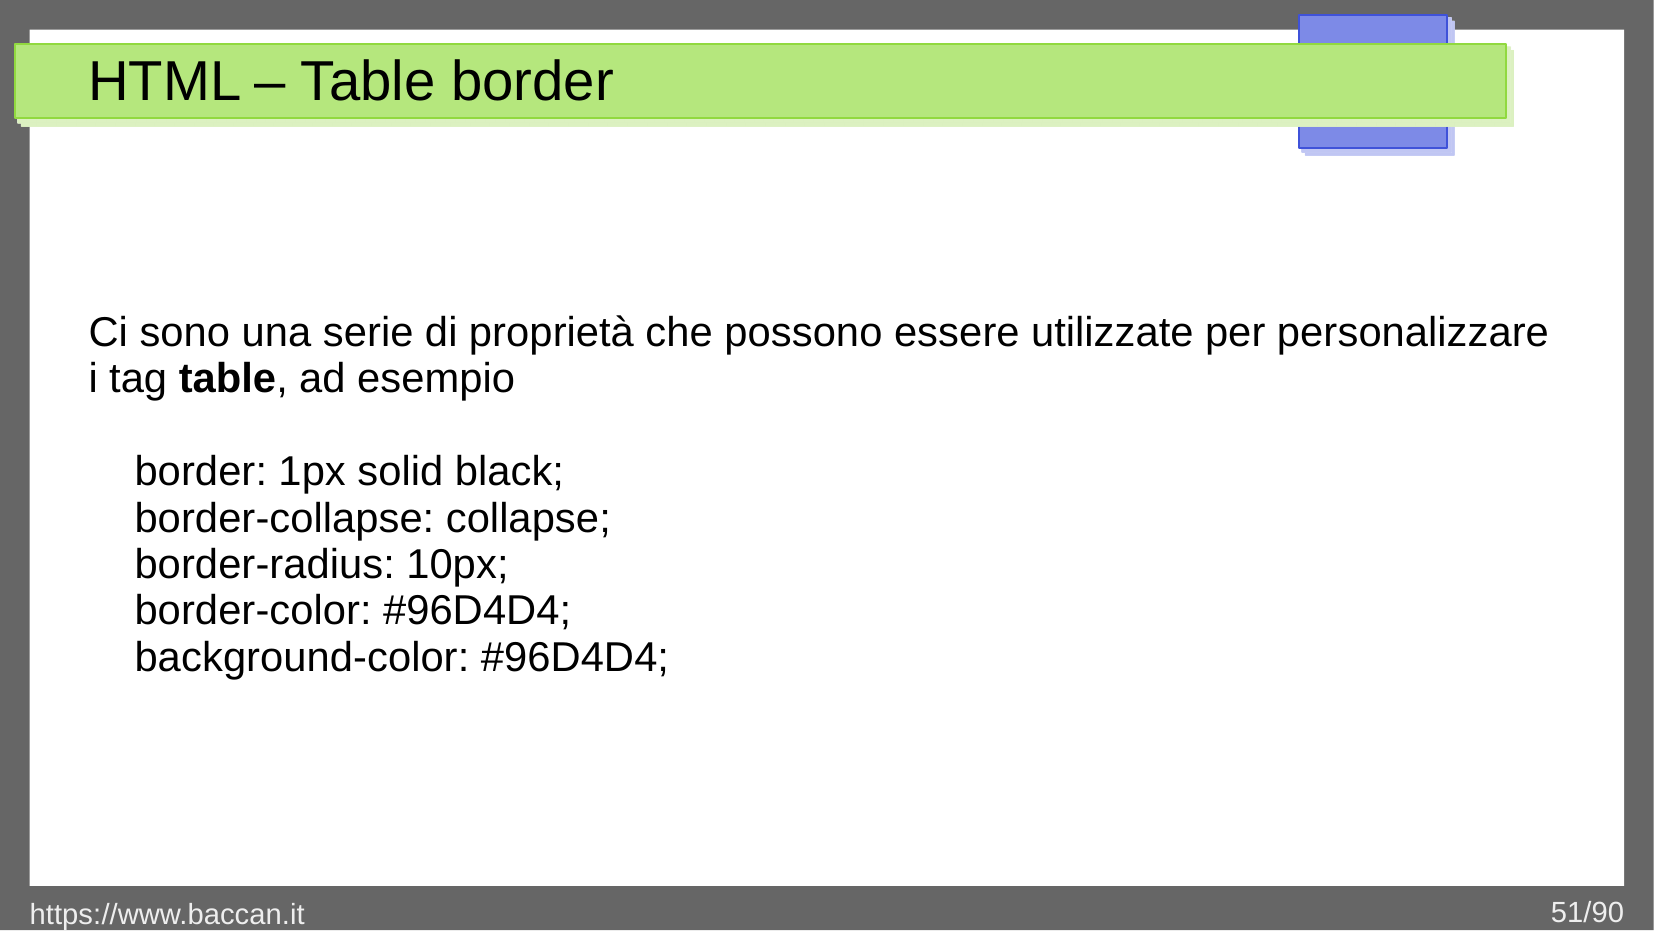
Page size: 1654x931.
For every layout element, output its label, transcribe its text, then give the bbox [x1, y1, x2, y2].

text_box Ci sono una serie di proprietà che possono essere utilizzate per personalizzare i tag table, ad esempio border: 1px solid black; border-collapse: collapse; border-radius: 10px; border-color: #96D4D4; background-color: #96D4D4; [88, 169, 1565, 820]
title HTML – Table border [88, 44, 1506, 119]
